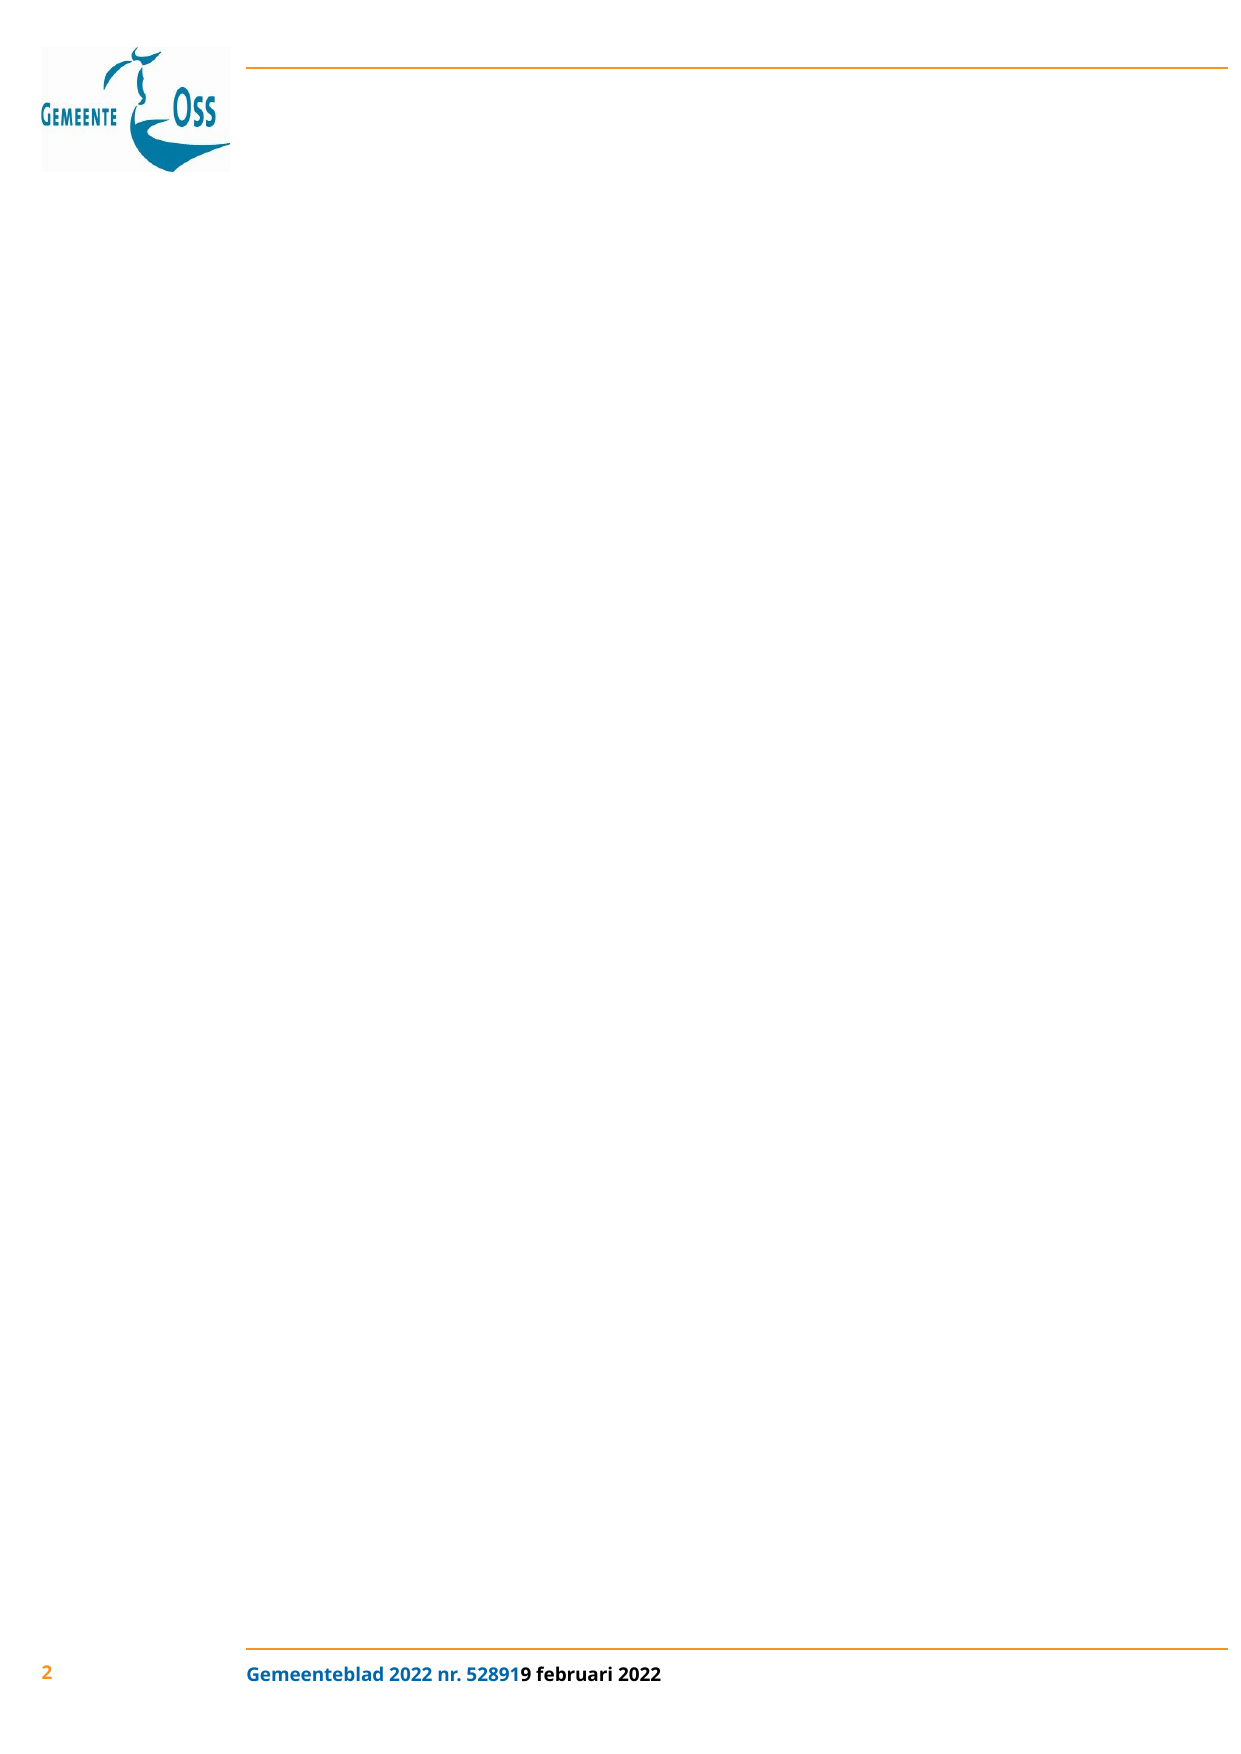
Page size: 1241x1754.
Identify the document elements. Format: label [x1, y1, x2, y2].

picture [41, 47, 231, 172]
